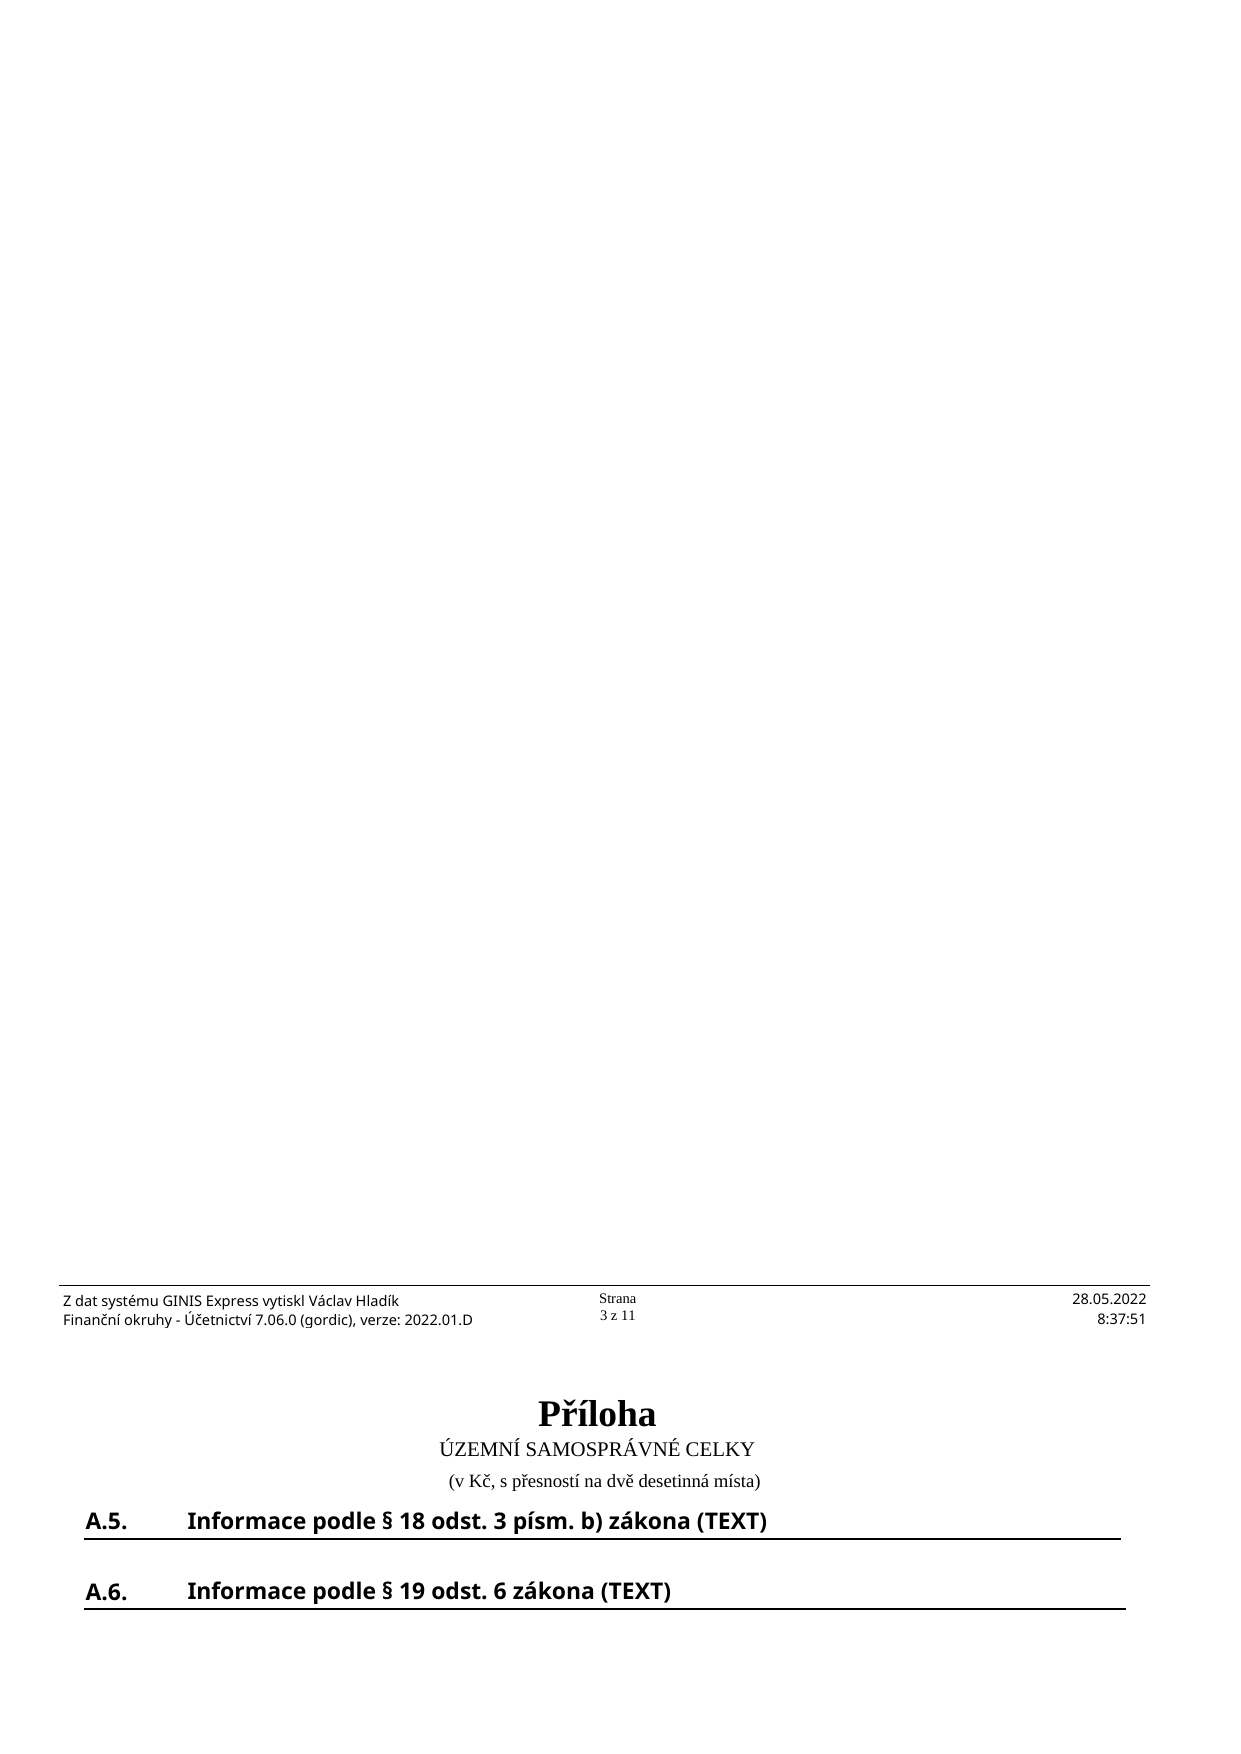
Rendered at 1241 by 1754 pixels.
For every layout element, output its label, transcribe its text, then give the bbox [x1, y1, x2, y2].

table_cell [484, 1610, 495, 1617]
table_cell [484, 1331, 495, 1391]
table_cell [961, 1494, 966, 1505]
table_cell [72, 1505, 76, 1534]
table_cell [747, 1494, 754, 1505]
table_cell [952, 1290, 961, 1326]
table_cell [321, 1331, 325, 1391]
table_cell [173, 1505, 186, 1534]
table_cell [149, 1331, 158, 1391]
table_cell [800, 1610, 806, 1617]
table_cell [72, 1617, 76, 1646]
table_cell [800, 1494, 806, 1505]
table_cell [168, 1505, 173, 1534]
table_cell [76, 1576, 84, 1604]
table_cell [127, 1331, 131, 1391]
table_cell [127, 59, 131, 1285]
table_cell [1155, 1576, 1159, 1604]
table_cell [102, 1331, 127, 1391]
table_cell [1105, 1534, 1117, 1538]
table_cell [811, 1494, 818, 1505]
table_cell [747, 1290, 754, 1326]
table_cell [76, 1331, 84, 1391]
table_cell [190, 1540, 248, 1544]
table_cell [1012, 1534, 1105, 1538]
table_cell [645, 59, 678, 1285]
table_cell [72, 1576, 76, 1604]
table_cell [89, 1331, 93, 1391]
table_cell [385, 1540, 466, 1544]
table_cell [270, 59, 291, 1285]
table_cell [1155, 1494, 1159, 1505]
table_cell [190, 1494, 248, 1505]
table_cell [466, 1494, 471, 1505]
table_cell [550, 1290, 557, 1331]
table_cell [1105, 1540, 1117, 1544]
table_cell [800, 1290, 806, 1326]
table_cell [325, 1494, 380, 1505]
table_cell [982, 1610, 1012, 1617]
table_cell [76, 1544, 84, 1573]
table_cell [1159, 1610, 1168, 1617]
table_cell [973, 59, 978, 1285]
table_cell [1150, 1505, 1154, 1534]
table_cell [754, 59, 758, 1285]
table_cell [1121, 59, 1126, 1285]
table_cell [252, 1331, 256, 1391]
table_cell [1155, 1505, 1159, 1534]
table_cell [645, 1540, 678, 1544]
table_cell [1135, 1331, 1139, 1391]
table_cell [678, 1290, 685, 1331]
table_cell [982, 1494, 1012, 1505]
table_cell [67, 1617, 72, 1646]
table_cell [536, 1331, 550, 1391]
table_cell [1159, 59, 1168, 1285]
table_cell [645, 1494, 678, 1505]
table_cell [637, 1331, 641, 1391]
table_cell [476, 1494, 483, 1505]
table_cell [163, 1331, 168, 1391]
table_cell [67, 1505, 72, 1534]
table_cell [291, 1331, 315, 1391]
table_cell [168, 59, 173, 1285]
table_cell [321, 59, 325, 1285]
table_cell [131, 1331, 140, 1391]
table_cell [823, 1610, 952, 1617]
table_cell [557, 59, 624, 1285]
table_cell [982, 1331, 1012, 1391]
table_cell [818, 59, 823, 1285]
table_cell [76, 1494, 84, 1505]
table_cell [699, 1540, 747, 1544]
table_cell [186, 59, 190, 1285]
table_cell [1135, 1494, 1139, 1505]
table_cell [102, 59, 127, 1285]
table_cell [291, 1540, 315, 1544]
table_cell [380, 1494, 385, 1505]
table_cell [1159, 1392, 1168, 1432]
table_cell [1135, 59, 1139, 1285]
table_cell [624, 59, 632, 1285]
table_cell [536, 1290, 550, 1326]
table_cell Z dat systému GINIS Express vytiskl Václav Hladík Finanční okruhy - Účetnictví 7.06.0 (gordic), verze: 2022.01.D [59, 1290, 536, 1327]
table_cell [536, 1610, 550, 1617]
table_cell [699, 1610, 747, 1617]
table_cell [140, 1494, 144, 1505]
table_cell [978, 1331, 982, 1391]
table_cell [952, 1610, 961, 1617]
table_cell [270, 1331, 291, 1391]
table_cell [59, 1463, 1135, 1467]
table_cell [800, 1331, 806, 1391]
table_cell [495, 1494, 536, 1505]
table_cell [1117, 1331, 1121, 1391]
table_cell [754, 1331, 758, 1391]
table_cell [260, 1610, 270, 1617]
table_cell [550, 1494, 557, 1505]
table_cell [754, 1290, 758, 1326]
table_cell [291, 1610, 315, 1617]
table_cell ÚZEMNÍ SAMOSPRÁVNÉ CELKY [59, 1437, 1135, 1463]
table_cell [685, 1331, 699, 1391]
table_cell [84, 59, 89, 1285]
table_cell [131, 1610, 140, 1617]
table_cell [158, 1505, 162, 1534]
table_cell [1012, 59, 1105, 1285]
table_cell [961, 59, 966, 1285]
table_cell [248, 59, 252, 1285]
table_cell [685, 1534, 699, 1538]
table_cell [476, 1610, 483, 1617]
table_cell [1126, 59, 1130, 1285]
table_cell [321, 1494, 325, 1505]
table_cell [149, 1610, 158, 1617]
table_cell [270, 1534, 291, 1538]
table_cell [173, 1610, 186, 1617]
table_cell [1150, 59, 1154, 1285]
table_cell [795, 1494, 800, 1505]
table_cell [84, 1494, 89, 1505]
table_cell [1140, 1331, 1144, 1391]
table_cell [59, 1576, 67, 1604]
table_cell [1155, 1437, 1159, 1463]
table_cell [966, 1494, 973, 1505]
table_cell [795, 1331, 800, 1391]
table_cell [1140, 59, 1144, 1285]
table_cell [1144, 59, 1150, 1285]
table_cell [982, 59, 1012, 1285]
table_cell [59, 1432, 1135, 1437]
table_cell [1130, 1494, 1135, 1505]
table_cell [168, 1494, 173, 1505]
table_cell [190, 1610, 248, 1617]
table_cell [1012, 1540, 1105, 1544]
table_cell [1126, 1494, 1130, 1505]
table_cell [1105, 1610, 1117, 1617]
table_cell Příloha [59, 1391, 1135, 1432]
table_cell [76, 1505, 84, 1534]
table_cell [699, 1534, 747, 1538]
table_cell [385, 1494, 466, 1505]
table_cell [76, 1610, 84, 1617]
table_cell [385, 1331, 466, 1391]
table_cell [1159, 1617, 1168, 1646]
table_cell [270, 1540, 291, 1544]
table_cell [484, 59, 495, 1285]
table_cell [315, 1610, 321, 1617]
table_cell [795, 1290, 800, 1326]
table_cell [1126, 1331, 1130, 1391]
table_cell [823, 1540, 952, 1544]
table_cell [747, 1331, 754, 1391]
table_cell [466, 1331, 471, 1391]
table_cell [952, 1331, 961, 1391]
table_cell [158, 1494, 162, 1505]
table_cell [1144, 1494, 1150, 1505]
table_cell [759, 1290, 763, 1326]
table_cell [72, 1331, 76, 1391]
table_cell [173, 1331, 186, 1391]
table_cell [67, 1331, 72, 1391]
table_cell [1150, 1437, 1154, 1463]
table_cell [1155, 1331, 1159, 1391]
table_cell [1159, 1437, 1168, 1463]
table_cell [1012, 1331, 1105, 1391]
table_cell [102, 1494, 127, 1505]
table_cell [291, 1494, 315, 1505]
table_cell [385, 1534, 466, 1538]
table_cell [763, 1331, 795, 1391]
table_cell [158, 1576, 162, 1604]
table_cell [1155, 1392, 1159, 1432]
table_cell [163, 1576, 168, 1604]
table_cell [806, 1290, 811, 1326]
table_cell [89, 1494, 93, 1505]
table_cell [315, 1331, 321, 1391]
table_cell [145, 59, 149, 1285]
table_cell [645, 1610, 678, 1617]
table_cell [173, 1540, 186, 1544]
table_cell [260, 59, 270, 1285]
table_cell [632, 1331, 637, 1391]
table_cell [1159, 1505, 1168, 1534]
table_cell [823, 1331, 952, 1391]
table_cell [818, 1331, 823, 1391]
table_cell [550, 1331, 557, 1391]
table_cell [67, 1494, 72, 1505]
table_cell [84, 1331, 89, 1391]
table_cell [72, 1544, 76, 1573]
table_cell [59, 1331, 67, 1391]
table_cell [699, 1494, 747, 1505]
table_cell [818, 1290, 823, 1326]
table_cell [966, 59, 973, 1285]
table_cell A.5. [84, 1505, 158, 1534]
table_cell [978, 1290, 982, 1326]
table_cell [59, 1505, 67, 1534]
table_cell [823, 1290, 952, 1326]
table_cell [1105, 59, 1117, 1285]
table_cell [72, 59, 76, 1285]
table_cell [1144, 1610, 1150, 1617]
table_cell [795, 59, 800, 1285]
table_cell [325, 1534, 380, 1538]
table_cell [173, 59, 186, 1285]
table_cell [759, 59, 763, 1285]
table_cell [982, 1534, 1012, 1538]
table_cell [149, 59, 158, 1285]
table_cell [102, 1540, 127, 1544]
table_cell [380, 59, 385, 1285]
table_cell [982, 1290, 1012, 1326]
table_cell [973, 1331, 978, 1391]
table_cell [158, 1331, 162, 1391]
table_cell [149, 1494, 158, 1505]
table_cell [811, 1331, 818, 1391]
table_cell [624, 1494, 632, 1505]
table_cell [641, 59, 645, 1285]
table_cell [536, 1534, 550, 1538]
table_cell [89, 59, 93, 1285]
table_cell [98, 1494, 102, 1505]
table_cell [550, 1610, 557, 1617]
table_cell [632, 59, 637, 1285]
table_cell [747, 1610, 754, 1617]
table_cell [173, 1494, 186, 1505]
table_cell [84, 1544, 1150, 1573]
table_cell [1150, 1331, 1154, 1391]
table_cell [973, 1290, 978, 1326]
table_cell [1159, 1331, 1168, 1391]
table_cell [315, 59, 321, 1285]
table_cell [76, 59, 84, 1285]
table_cell [270, 1494, 291, 1505]
table_cell [190, 1534, 248, 1538]
table_cell [325, 59, 380, 1285]
table_cell [140, 59, 144, 1285]
table_cell [1144, 1331, 1150, 1391]
table_cell [168, 1331, 173, 1391]
table_cell [256, 1331, 260, 1391]
table_cell [978, 59, 982, 1285]
table_cell (v Kč, s přesností na dvě desetinná místa) [59, 1470, 1150, 1494]
table_cell [495, 59, 536, 1285]
table_cell Informace podle § 19 odst. 6 zákona (TEXT) [186, 1575, 1150, 1604]
table_cell [1150, 1494, 1154, 1505]
table_cell [632, 1494, 637, 1505]
table_cell [1105, 1331, 1117, 1391]
table_cell [1155, 59, 1159, 1285]
table_cell [966, 1610, 973, 1617]
table_cell [158, 59, 162, 1285]
table_cell [186, 1331, 190, 1391]
table_cell [163, 59, 168, 1285]
table_cell [190, 1331, 248, 1391]
table_cell [471, 1494, 476, 1505]
table_cell [67, 1544, 72, 1573]
table_cell [536, 1540, 550, 1544]
table_cell [315, 1494, 321, 1505]
table_cell [1140, 1494, 1144, 1505]
table_cell [325, 1540, 380, 1544]
table_cell [131, 1494, 140, 1505]
table_cell [973, 1494, 978, 1505]
table_cell [645, 1534, 678, 1538]
table_cell [466, 59, 471, 1285]
table_cell [678, 59, 685, 1285]
table_cell [291, 59, 315, 1285]
table_cell [471, 59, 476, 1285]
table_cell [476, 59, 483, 1285]
table_cell [645, 1331, 678, 1391]
table_cell [93, 1494, 97, 1505]
table_cell [127, 1494, 131, 1505]
table_cell [557, 1610, 624, 1617]
table_cell [1155, 1470, 1159, 1494]
table_cell [1159, 1576, 1168, 1604]
table_cell [699, 1290, 747, 1326]
table_cell [536, 59, 550, 1285]
table_cell [102, 1610, 127, 1617]
table_cell [145, 1331, 149, 1391]
table_cell [1150, 1290, 1154, 1326]
table_cell [1159, 1432, 1168, 1437]
table_cell [978, 1494, 982, 1505]
table_cell [59, 1544, 67, 1573]
table_cell [557, 1540, 624, 1544]
table_cell [685, 59, 699, 1285]
table_cell [763, 1494, 795, 1505]
table_cell [248, 1331, 252, 1391]
table_cell [763, 1534, 795, 1538]
table_cell [961, 1331, 966, 1391]
table_cell [1012, 1610, 1105, 1617]
table_cell [484, 1534, 495, 1538]
table_cell [699, 59, 747, 1285]
table_cell [140, 1331, 144, 1391]
table_cell [484, 1540, 495, 1544]
table_cell [800, 59, 806, 1285]
table_cell [1130, 1331, 1135, 1391]
table_cell [59, 1610, 67, 1617]
table_cell [1105, 1494, 1117, 1505]
table_cell [678, 1494, 685, 1505]
table_cell [260, 1540, 270, 1544]
table_cell [806, 1494, 811, 1505]
table_cell [260, 1494, 270, 1505]
table_cell [59, 59, 67, 1285]
table_cell [325, 1331, 380, 1391]
table_cell [536, 1494, 550, 1505]
table_cell [747, 59, 754, 1285]
table_cell [76, 1617, 84, 1646]
table_cell [248, 1494, 252, 1505]
table_cell [637, 59, 641, 1285]
table_cell [763, 1540, 795, 1544]
table_cell [1121, 1331, 1126, 1391]
table_cell [823, 59, 952, 1285]
table_cell [699, 1331, 747, 1391]
table_cell [818, 1494, 823, 1505]
table_cell [1121, 1494, 1126, 1505]
table_cell [67, 59, 72, 1285]
table_cell [685, 1494, 699, 1505]
table_cell [67, 1576, 72, 1604]
table_cell [1150, 1544, 1154, 1573]
table_cell [59, 1617, 67, 1646]
table_cell [190, 59, 248, 1285]
table_cell [325, 1610, 380, 1617]
table_cell [624, 1610, 632, 1617]
table_cell [495, 1540, 536, 1544]
table_cell [173, 1576, 186, 1604]
table_cell [1012, 1494, 1105, 1505]
table_cell [823, 1494, 952, 1505]
table_cell [1159, 1544, 1168, 1573]
table_cell 28.05.2022 8:37:51 [1012, 1289, 1150, 1326]
table_cell [637, 1494, 641, 1505]
table_cell [1150, 1576, 1154, 1604]
table_cell [256, 59, 260, 1285]
table_cell [811, 1290, 818, 1326]
table_cell [495, 1331, 536, 1391]
table_cell [754, 1494, 758, 1505]
table_cell [763, 59, 795, 1285]
table_cell Strana 3 z 11 [557, 1290, 678, 1327]
table_cell [982, 1540, 1012, 1544]
table_cell [252, 59, 256, 1285]
table_cell [168, 1576, 173, 1604]
table_cell [72, 1494, 76, 1505]
table_cell [252, 1494, 256, 1505]
table_cell [1130, 59, 1135, 1285]
table_cell [952, 1494, 961, 1505]
table_cell [270, 1610, 291, 1617]
table_cell [557, 1494, 624, 1505]
table_cell [484, 1494, 495, 1505]
table_cell [102, 1534, 127, 1538]
table_cell [811, 1610, 818, 1617]
table_cell [557, 1534, 624, 1538]
table_cell [678, 1610, 685, 1617]
table_cell [476, 1331, 483, 1391]
table_cell [641, 1494, 645, 1505]
table_cell [823, 1534, 952, 1538]
table_cell [1117, 1494, 1121, 1505]
table_cell [624, 1331, 632, 1391]
table_cell [550, 59, 557, 1285]
table_cell [1117, 59, 1121, 1285]
table_cell [163, 1494, 168, 1505]
table_cell [260, 1331, 270, 1391]
table_cell [806, 59, 811, 1285]
table_cell A.6. [84, 1576, 158, 1604]
table_cell [93, 1331, 97, 1391]
table_cell [163, 1505, 168, 1534]
table_cell [961, 1290, 966, 1326]
table_cell [763, 1610, 795, 1617]
table_cell [806, 1331, 811, 1391]
table_cell [557, 1331, 624, 1391]
table_cell [1155, 1290, 1159, 1326]
table_cell [98, 1331, 102, 1391]
table_cell [685, 1290, 699, 1326]
table_cell [385, 1610, 466, 1617]
table_cell [131, 59, 140, 1285]
table_cell [495, 1610, 536, 1617]
table_cell [685, 1610, 699, 1617]
table_cell [385, 59, 466, 1285]
table_cell Informace podle § 18 odst. 3 písm. b) zákona (TEXT) [186, 1505, 1150, 1534]
table_cell [763, 1290, 795, 1326]
table_cell [471, 1331, 476, 1391]
table_cell [1150, 1470, 1154, 1494]
table_cell [186, 1494, 190, 1505]
table_cell [1135, 1392, 1150, 1467]
table_cell [380, 1331, 385, 1391]
table_cell [1159, 1290, 1168, 1326]
table_cell [1150, 1392, 1154, 1432]
table_cell [93, 59, 97, 1285]
table_cell [84, 1617, 1159, 1646]
table_cell [685, 1540, 699, 1544]
table_cell [98, 59, 102, 1285]
table_cell [173, 1534, 186, 1538]
table_cell [59, 1494, 67, 1505]
table_cell [759, 1494, 763, 1505]
table_cell [145, 1494, 149, 1505]
table_cell [952, 59, 961, 1285]
table_cell [1155, 1544, 1159, 1573]
table_cell [966, 1331, 973, 1391]
table_cell [1159, 1494, 1168, 1505]
table_cell [966, 1290, 973, 1326]
table_cell [678, 1331, 685, 1391]
table_cell [291, 1534, 315, 1538]
table_cell [256, 1494, 260, 1505]
table_cell [811, 59, 818, 1285]
table_cell [759, 1331, 763, 1391]
table_cell [495, 1534, 536, 1538]
table_cell [1159, 1470, 1168, 1494]
table_cell [641, 1331, 645, 1391]
table_cell [260, 1534, 270, 1538]
